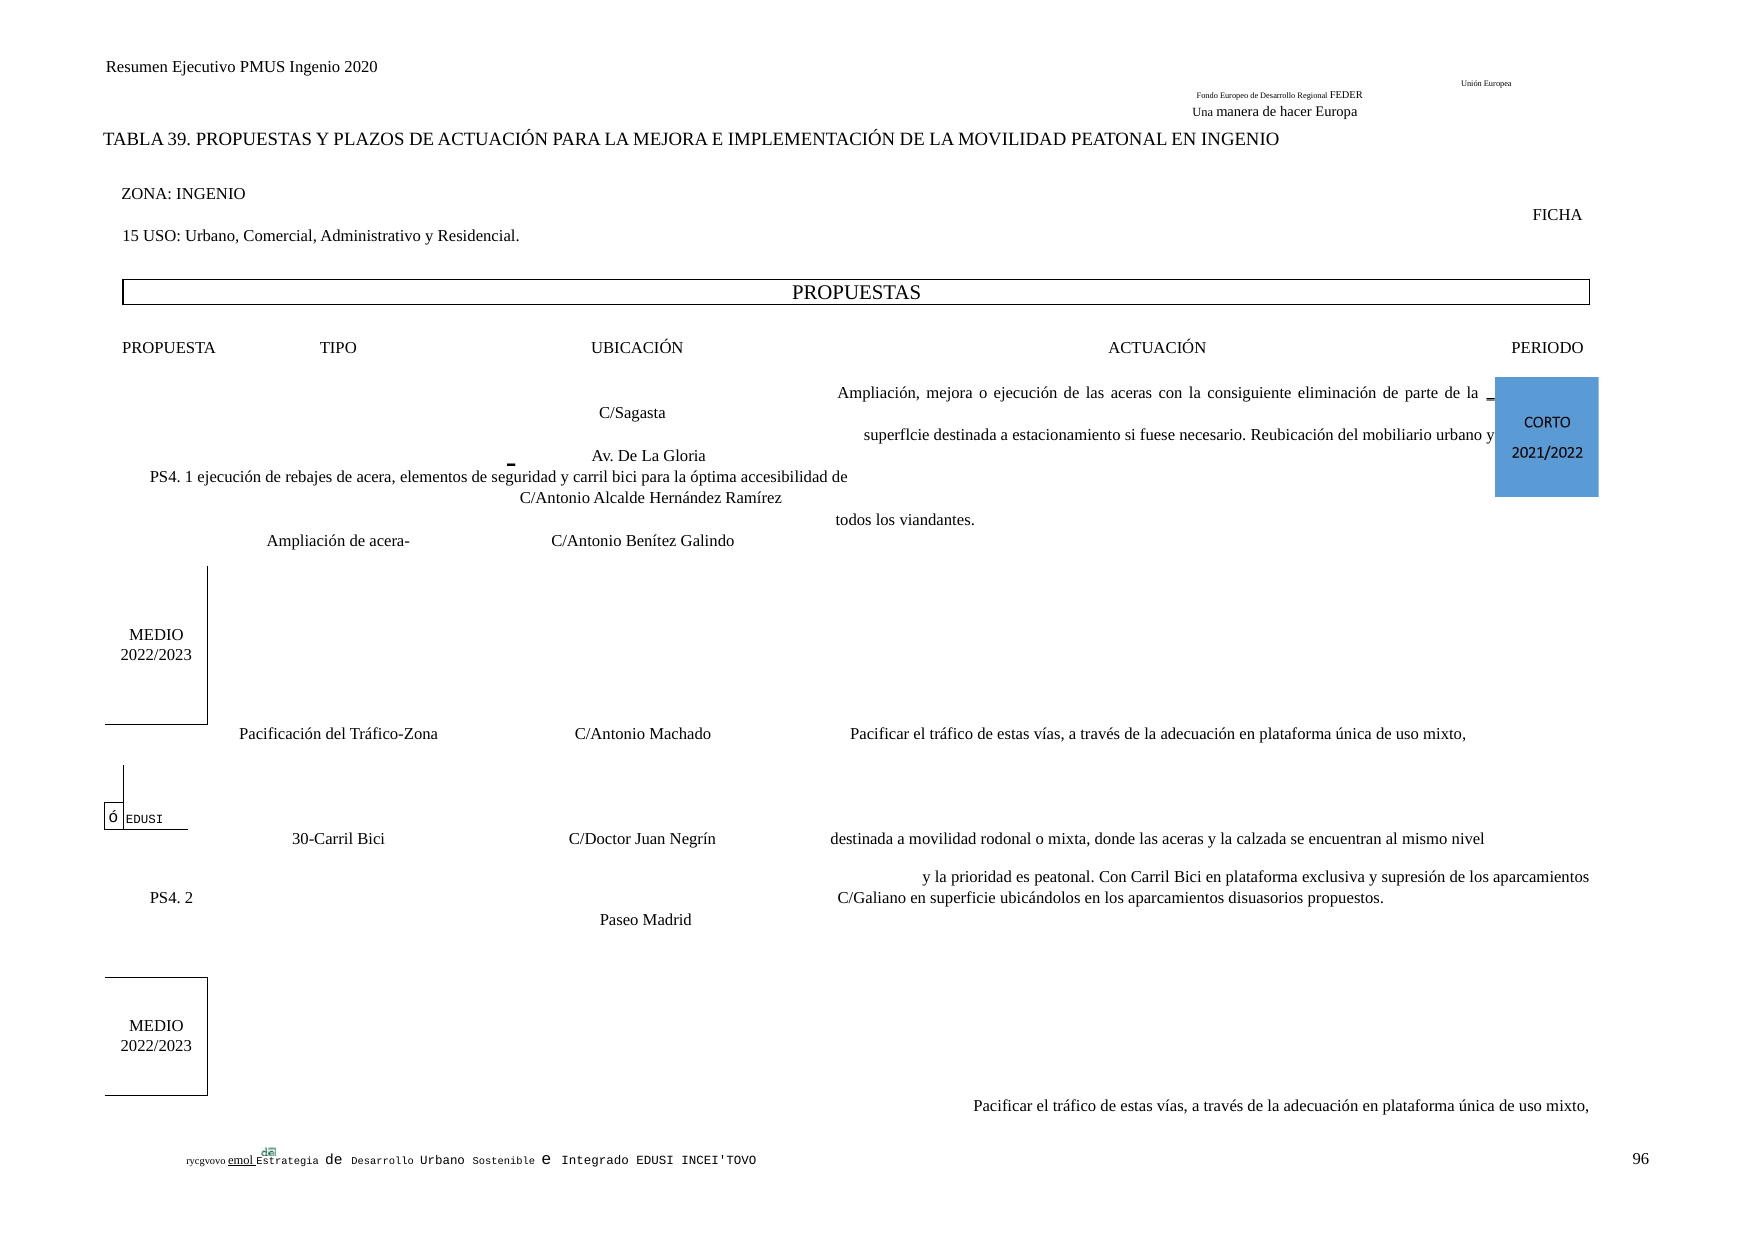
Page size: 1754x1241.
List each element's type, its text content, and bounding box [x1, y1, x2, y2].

text C/Antonio Alcalde Hernández Ramírez [519, 488, 1590, 507]
text todos los viandantes. [219, 509, 1590, 529]
text 30-Carril Bici C/Doctor Juan Negrín destinada a movilidad rodonal o mixta, donde las aceras y la calzada se encuentran al mismo nivel [104, 829, 1590, 848]
text Pacificar el tráfico de estas vías, a través de la adecuación en plataforma única de uso mixto, [104, 1095, 1589, 1114]
text PS4. 2 C/Galiano en superficie ubicándolos en los aparcamientos disuasorios propuestos. [149, 888, 1590, 907]
text y la prioridad es peatonal. Con Carril Bici en plataforma exclusiva y supresión de los aparcamientos [104, 867, 1589, 886]
text FICHA 15 USO: Urbano, Comercial, Administrativo y Residencial. [122, 205, 1590, 245]
table_header MEDIO 2022/2023 [105, 566, 207, 723]
text Paseo Madrid [599, 909, 1590, 929]
table_header MEDIO 2022/2023 [105, 978, 207, 1095]
text Av. De La Gloria [591, 446, 1495, 465]
text Ampliación de acera- C/Antonio Benítez Galindo [104, 531, 1590, 550]
table_header [105, 765, 123, 802]
table_header EDUSI [124, 765, 188, 829]
text TABLA 39. PROPUESTAS Y PLAZOS DE ACTUACIÓN PARA LA MEJORA E IMPLEMENTACIÓN DE LA MOVILIDAD PEATONAL EN INGENIO [103, 128, 1590, 149]
text Ampliación, mejora o ejecución de las aceras con la consiguiente eliminación de parte de la C/Sagasta [599, 382, 1495, 422]
subtitle PROPUESTAS [124, 280, 1589, 304]
text PS4. 1 ejecución de rebajes de acera, elementos de seguridad y carril bici para la óptima accesibilidad de [149, 467, 1495, 486]
text superflcie destinada a estacionamiento si fuese necesario. Reubicación del mobiliario urbano y [104, 424, 1495, 444]
text PROPUESTA TIPO UBICACIÓN ACTUACIÓN PERIODO [104, 338, 1590, 357]
table_cell ó [105, 803, 123, 829]
text Pacificación del Tráfico-Zona C/Antonio Machado Pacificar el tráfico de estas vías, a través de la adecuación en plataforma única de uso mixto, [104, 724, 1590, 743]
text ZONA: INGENIO [121, 184, 1590, 203]
